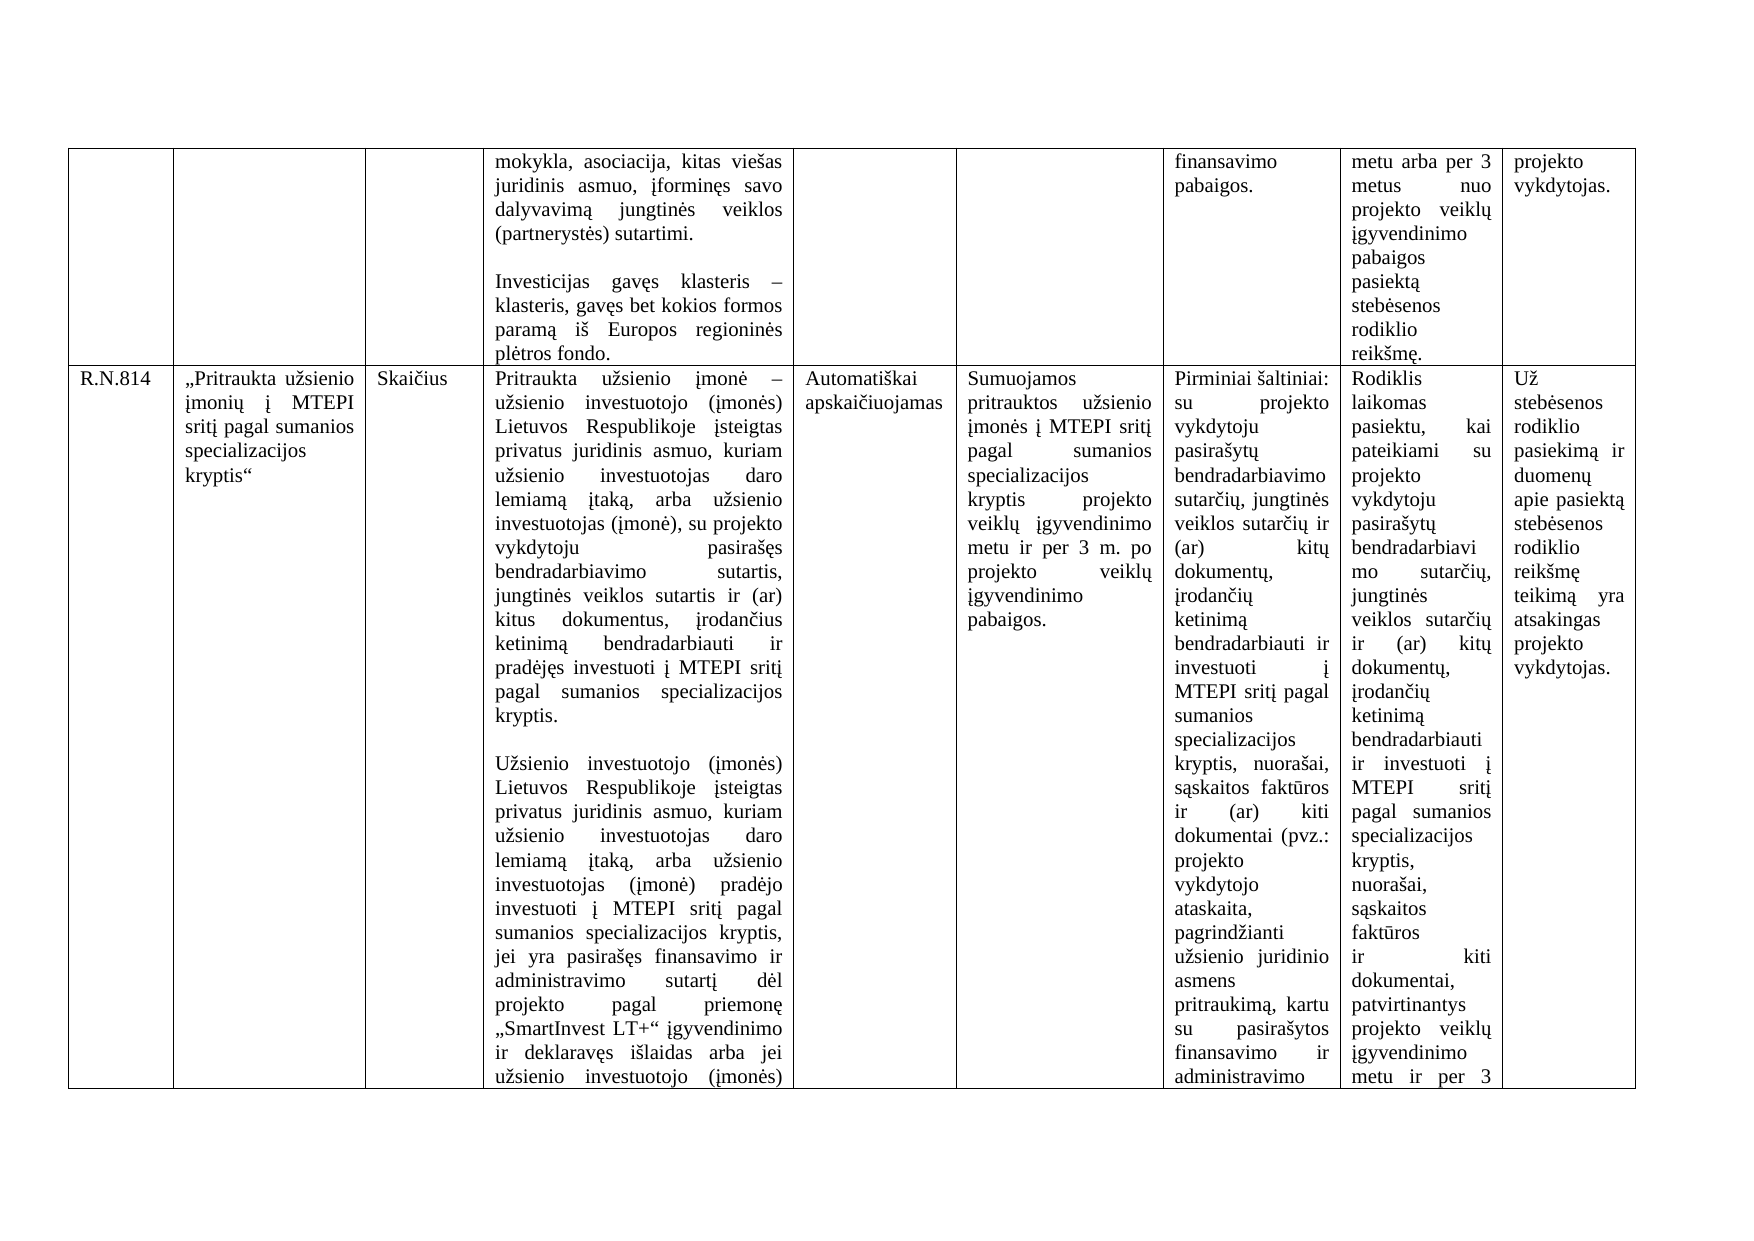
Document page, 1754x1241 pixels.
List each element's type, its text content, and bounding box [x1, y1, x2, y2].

table_cell mokykla, asociacija, kitas viešas juridinis asmuo, įforminęs savo dalyvavimą jungtinės veiklos (partnerystės) sutartimi. Investicijas gavęs klasteris – klasteris, gavęs bet kokios formos paramą iš Europos regioninės plėtros fondo. [484, 149, 793, 365]
table_cell [366, 149, 483, 365]
table_cell „Pritraukta užsienio įmonių į MTEPI sritį pagal sumanios specializacijos kryptis“ [174, 366, 365, 1088]
table_cell Sumuojamos pritrauktos užsienio įmonės į MTEPI sritį pagal sumanios specializacijos kryptis projekto veiklų įgyvendinimo metu ir per 3 m. po projekto veiklų įgyvendinimo pabaigos. [957, 366, 1163, 1088]
table_cell projekto vykdytojas. [1503, 149, 1635, 365]
table_cell [69, 149, 173, 365]
table_cell Rodiklis laikomas pasiektu, kai pateikiami su projekto vykdytoju pasirašytų bendradarbiavimo sutarčių, jungtinės veiklos sutarčių ir (ar) kitų dokumentų, įrodančių ketinimą bendradarbiauti ir investuoti į MTEPI sritį pagal sumanios specializacijos kryptis, nuorašai, sąskaitos faktūros ir kiti dokumentai, patvirtinantys projekto veiklų įgyvendinimo metu ir per 3 [1341, 366, 1502, 1088]
table_cell [957, 149, 1163, 365]
table_cell Pritraukta užsienio įmonė – užsienio investuotojo (įmonės) Lietuvos Respublikoje įsteigtas privatus juridinis asmuo, kuriam užsienio investuotojas daro lemiamą įtaką, arba užsienio investuotojas (įmonė), su projekto vykdytoju pasirašęs bendradarbiavimo sutartis, jungtinės veiklos sutartis ir (ar) kitus dokumentus, įrodančius ketinimą bendradarbiauti ir pradėjęs investuoti į MTEPI sritį pagal sumanios specializacijos kryptis. Užsienio investuotojo (įmonės) Lietuvos Respublikoje įsteigtas privatus juridinis asmuo, kuriam užsienio investuotojas daro lemiamą įtaką, arba užsienio investuotojas (įmonė) pradėjo investuoti į MTEPI sritį pagal sumanios specializacijos kryptis, jei yra pasirašęs finansavimo ir administravimo sutartį dėl projekto pagal priemonę „SmartInvest LT+“ įgyvendinimo ir deklaravęs išlaidas arba jei užsienio investuotojo (įmonės) [484, 366, 793, 1088]
table_cell [174, 149, 365, 365]
table_cell Pirminiai šaltiniai: su projekto vykdytoju pasirašytų bendradarbiavimo sutarčių, jungtinės veiklos sutarčių ir (ar) kitų dokumentų, įrodančių ketinimą bendradarbiauti ir investuoti į MTEPI sritį pagal sumanios specializacijos kryptis, nuorašai, sąskaitos faktūros ir (ar) kiti dokumentai (pvz.: projekto vykdytojo ataskaita, pagrindžianti užsienio juridinio asmens pritraukimą, kartu su pasirašytos finansavimo ir administravimo [1164, 366, 1340, 1088]
table_cell metu arba per 3 metus nuo projekto veiklų įgyvendinimo pabaigos pasiektą stebėsenos rodiklio reikšmę. [1341, 149, 1502, 365]
table_cell [794, 149, 956, 365]
table_cell R.N.814 [69, 366, 173, 1088]
table_cell Automatiškai apskaičiuojamas [794, 366, 956, 1088]
table_cell Už stebėsenos rodiklio pasiekimą ir duomenų apie pasiektą stebėsenos rodiklio reikšmę teikimą yra atsakingas projekto vykdytojas. [1503, 366, 1635, 1088]
table_cell Skaičius [366, 366, 483, 1088]
table_cell finansavimo pabaigos. [1164, 149, 1340, 365]
